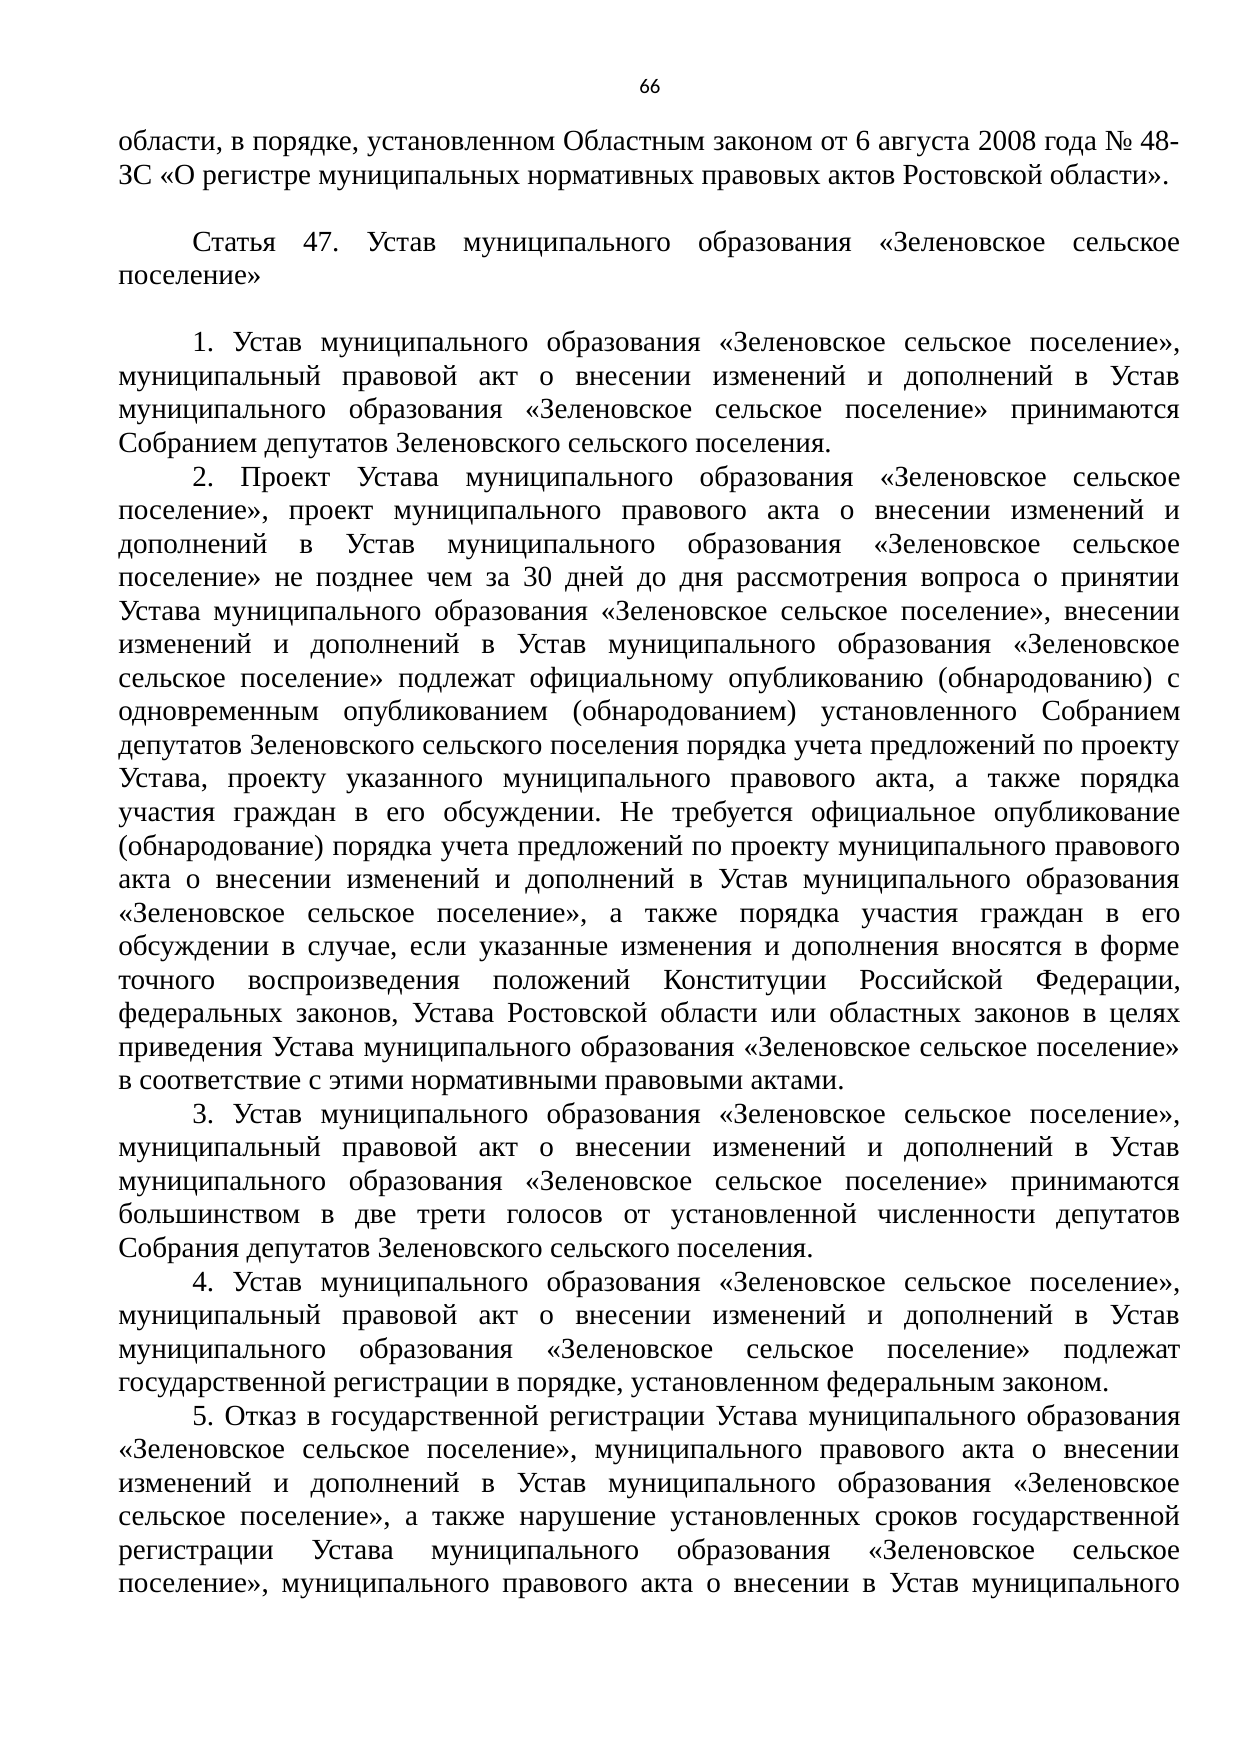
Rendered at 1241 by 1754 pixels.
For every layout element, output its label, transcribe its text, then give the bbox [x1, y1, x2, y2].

text Статья 47. Устав муниципального образования «Зеленовское сельское поселение» [118, 224, 1181, 291]
text 5. Отказ в государственной регистрации Устава муниципального образования «Зеленовское сельское поселение», муниципального правового акта о внесении изменений и дополнений в Устав муниципального образования «Зеленовское сельское поселение», а также нарушение установленных сроков государственной регистрации Устава муниципального образования «Зеленовское сельское поселение», муниципального правового акта о внесении в Устав муниципального [118, 1398, 1181, 1599]
text 2. Проект Устава муниципального образования «Зеленовское сельское поселение», проект муниципального правового акта о внесении изменений и дополнений в Устав муниципального образования «Зеленовское сельское поселение» не позднее чем за 30 дней до дня рассмотрения вопроса о принятии Устава муниципального образования «Зеленовское сельское поселение», внесении изменений и дополнений в Устав муниципального образования «Зеленовское сельское поселение» подлежат официальному опубликованию (обнародованию) с одновременным опубликованием (обнародованием) установленного Собранием депутатов Зеленовского сельского поселения порядка учета предложений по проекту Устава, проекту указанного муниципального правового акта, а также порядка участия граждан в его обсуждении. Не требуется официальное опубликование (обнародование) порядка учета предложений по проекту муниципального правового акта о внесении изменений и дополнений в Устав муниципального образования «Зеленовское сельское поселение», а также порядка участия граждан в его обсуждении в случае, если указанные изменения и дополнения вносятся в форме точного воспроизведения положений Конституции Российской Федерации, федеральных законов, Устава Ростовской области или областных законов в целях приведения Устава муниципального образования «Зеленовское сельское поселение» в соответствие с этими нормативными правовыми актами. [118, 459, 1181, 1096]
text 4. Устав муниципального образования «Зеленовское сельское поселение», муниципальный правовой акт о внесении изменений и дополнений в Устав муниципального образования «Зеленовское сельское поселение» подлежат государственной регистрации в порядке, установленном федеральным законом. [118, 1264, 1181, 1398]
text 3. Устав муниципального образования «Зеленовское сельское поселение», муниципальный правовой акт о внесении изменений и дополнений в Устав муниципального образования «Зеленовское сельское поселение» принимаются большинством в две трети голосов от установленной численности депутатов Собрания депутатов Зеленовского сельского поселения. [118, 1096, 1181, 1264]
text 1. Устав муниципального образования «Зеленовское сельское поселение», муниципальный правовой акт о внесении изменений и дополнений в Устав муниципального образования «Зеленовское сельское поселение» принимаются Собранием депутатов Зеленовского сельского поселения. [118, 324, 1181, 459]
text области, в порядке, установленном Областным законом от 6 августа 2008 года № 48-ЗС «О регистре муниципальных нормативных правовых актов Ростовской области». [118, 123, 1181, 190]
